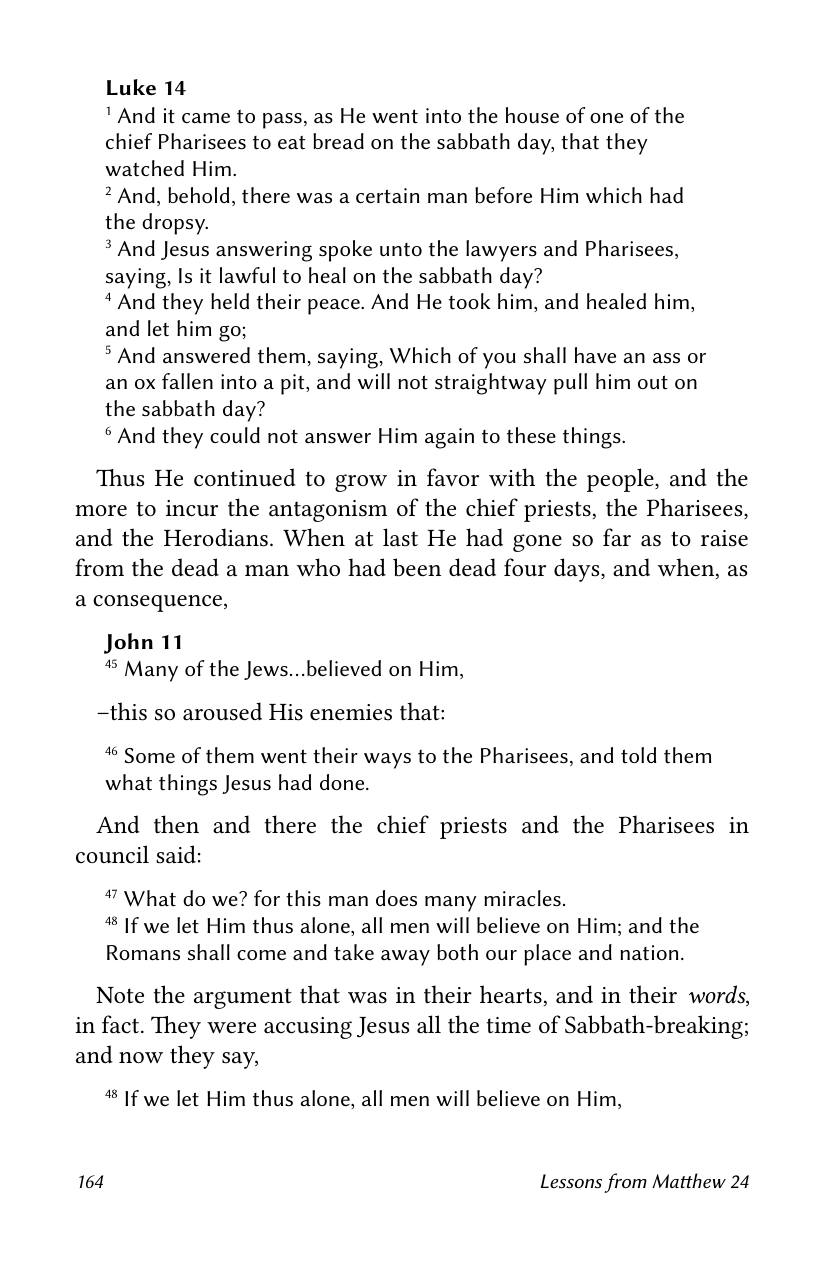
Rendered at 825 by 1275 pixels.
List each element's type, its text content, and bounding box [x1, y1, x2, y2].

text 1 And it came to pass, as He went into the house of one of the chief Pharisees to eat bread on the sabbath day, that they watched Him. [105, 103, 720, 182]
text 47 What do we? for this man does many miracles. [105, 886, 720, 912]
text –this so aroused His enemies that: [75, 698, 750, 727]
text 4 And they held their peace. And He took him, and healed him, and let him go; [105, 289, 720, 342]
text Note the argument that was in their hearts, and in their words, in fact. They were accusing Jesus all the time of Sabbath-breaking; and now they say, [75, 981, 750, 1069]
text John 11 [105, 629, 750, 655]
text 46 Some of them went their ways to the Pharisees, and told them what things Jesus had done. [105, 743, 720, 796]
text 6 And they could not answer Him again to these things. [105, 423, 720, 449]
text 5 And answered them, saying, Which of you shall have an ass or an ox fallen into a pit, and will not straightway pull him out on the sabbath day? [105, 343, 720, 422]
text 2 And, behold, there was a certain man before Him which had the dropsy. [105, 183, 720, 235]
text 48 If we let Him thus alone, all men will believe on Him; and the Romans shall come and take away both our place and nation. [105, 913, 720, 966]
text And then and there the chief priests and the Pharisees in council said: [75, 811, 750, 870]
text 3 And Jesus answering spoke unto the lawyers and Pharisees, saying, Is it lawful to heal on the sabbath day? [105, 236, 720, 289]
text 45 Many of the Jews...believed on Him, [105, 656, 720, 682]
text Thus He continued to grow in favor with the people, and the more to incur the antagonism of the chief priests, the Pharisees, and the Herodians. When at last He had gone so far as to raise from the dead a man who had been dead four days, and when, as a consequence, [75, 464, 750, 612]
text Luke 14 [105, 75, 750, 101]
text 48 If we let Him thus alone, all men will believe on Him, [105, 1086, 720, 1112]
